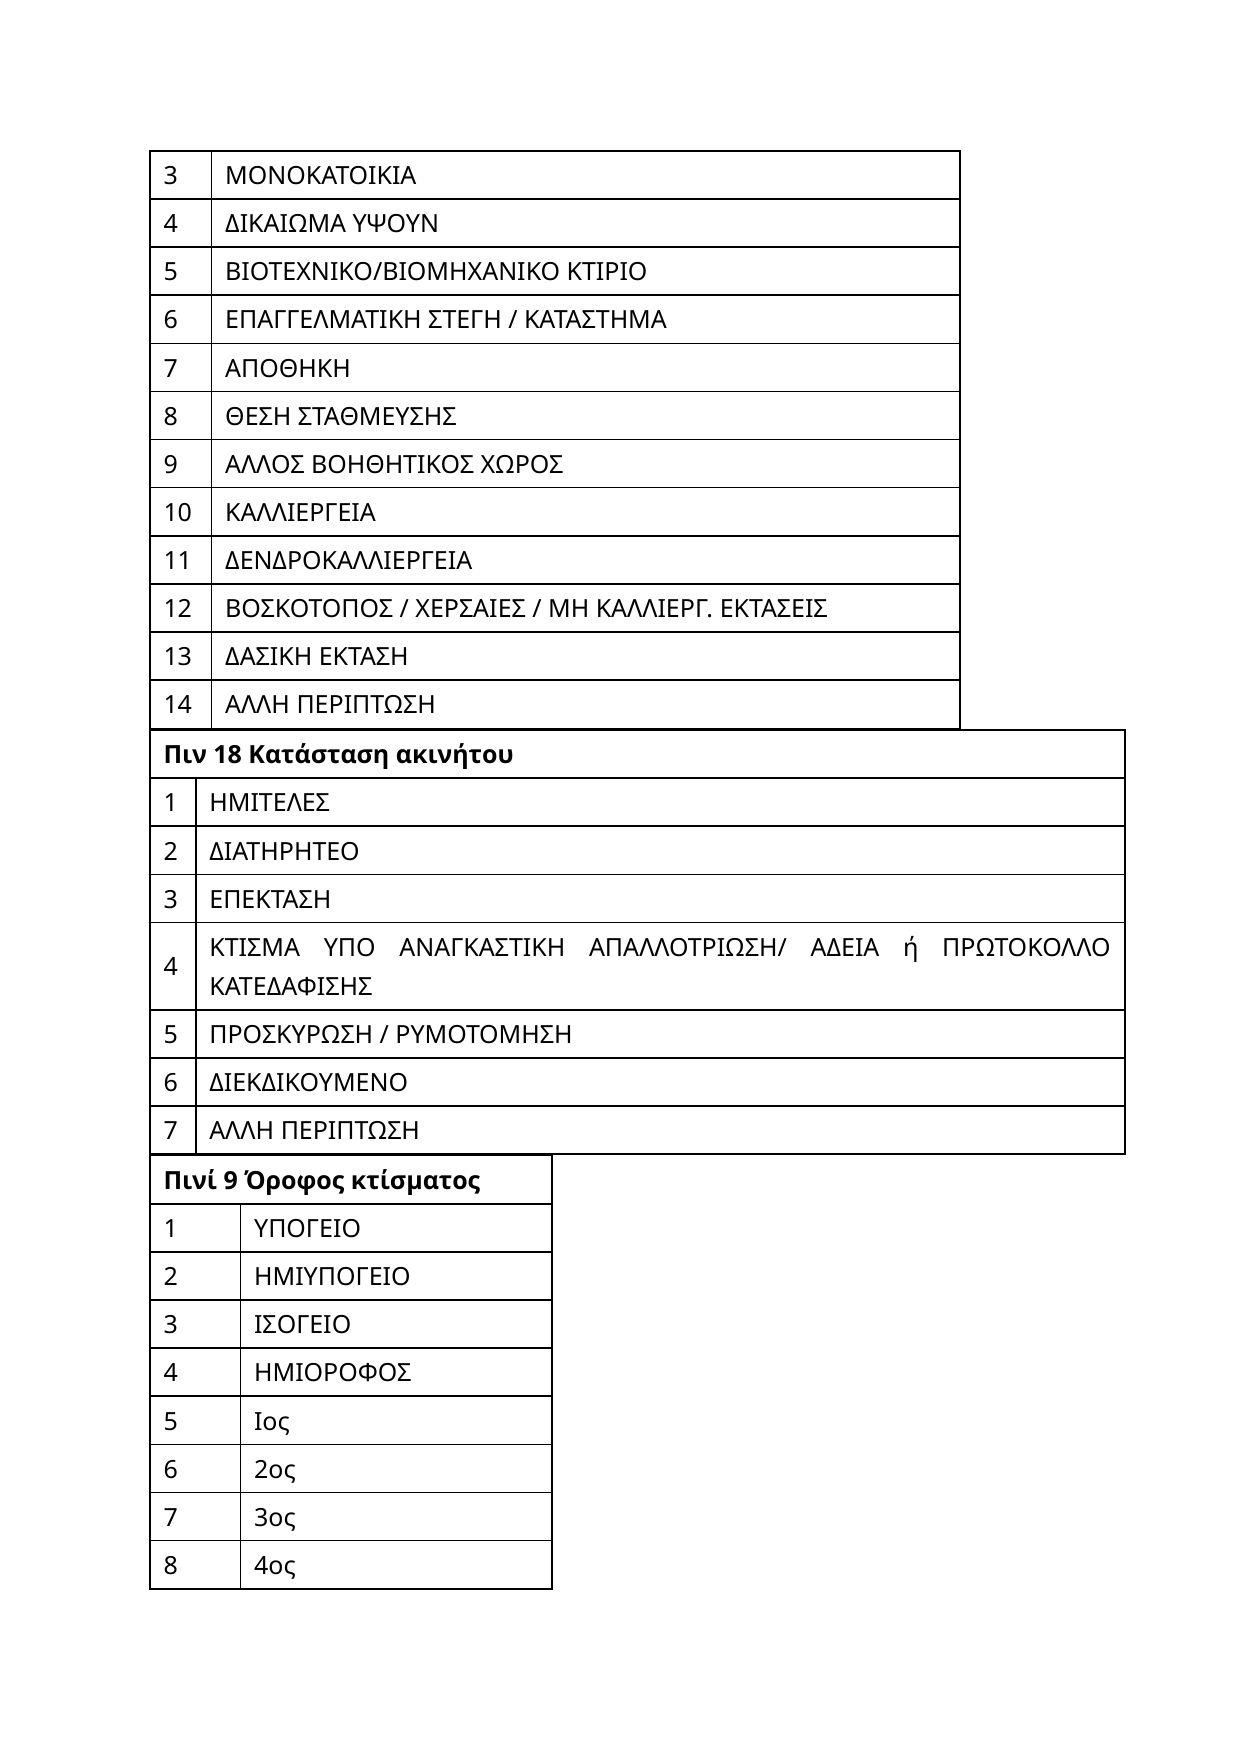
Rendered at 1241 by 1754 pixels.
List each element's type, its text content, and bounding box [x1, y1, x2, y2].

table_cell 4 [151, 1349, 240, 1395]
table_cell ΔΑΣΙΚΗ ΕΚΤΑΣΗ [212, 633, 959, 679]
table_cell 11 [151, 537, 211, 583]
table_cell ΗΜΙΟΡΟΦΟΣ [241, 1349, 551, 1395]
table_cell ΗΜΙΤΕΛΕΣ [197, 779, 1124, 825]
table_cell 12 [151, 585, 211, 631]
table_cell 5 [151, 248, 211, 294]
table_cell 5 [151, 1397, 240, 1443]
table_cell ΔΙΕΚΔΙΚΟΥΜΕΝΟ [197, 1059, 1124, 1105]
table_cell 7 [151, 344, 211, 391]
table_cell 13 [151, 633, 211, 679]
table_cell ΚΤΙΣΜΑ ΥΠΟ ΑΝΑΓΚΑΣΤΙΚΗ ΑΠΑΛΛΟΤΡΙΩΣΗ/ ΑΔΕΙΑ ή ΠΡΩΤΟΚΟΛΛΟ ΚΑΤΕΔΑΦΙΣΗΣ [197, 923, 1124, 1009]
table_header Πιν 18 Κατάσταση ακινήτου [151, 731, 1124, 777]
table_cell 1 [151, 779, 195, 825]
table_cell 4 [151, 200, 211, 246]
table_cell 1 [151, 1205, 240, 1251]
table_cell 6 [151, 296, 211, 342]
table_header Πινί 9 Όροφος κτίσματος [151, 1156, 551, 1203]
table_cell Ιος [241, 1397, 551, 1443]
table_cell 4ος [241, 1541, 551, 1588]
table_cell 8 [151, 392, 211, 439]
table_cell 8 [151, 1541, 240, 1588]
table_cell ΥΠΟΓΕΙΟ [241, 1205, 551, 1251]
table_cell 14 [151, 681, 211, 727]
table_cell ΑΠΟΘΗΚΗ [212, 344, 959, 391]
table_cell 2 [151, 827, 195, 873]
table_cell 6 [151, 1059, 195, 1105]
table_cell ΔΕΝΔΡΟΚΑΛΛΙΕΡΓΕΙΑ [212, 537, 959, 583]
table_cell ΑΛΛΗ ΠΕΡΙΠΤΩΣΗ [212, 681, 959, 727]
table_cell 4 [151, 923, 195, 1009]
table_cell ΠΡΟΣΚΥΡΩΣΗ / ΡΥΜΟΤΟΜΗΣΗ [197, 1011, 1124, 1057]
table_cell ΘΕΣΗ ΣΤΑΘΜΕΥΣΗΣ [212, 392, 959, 439]
table_cell ΚΑΛΛΙΕΡΓΕΙΑ [212, 488, 959, 535]
table_cell ΔΙΚΑΙΩΜΑ ΥΨΟΥΝ [212, 200, 959, 246]
table_cell ΙΣΟΓΕΙΟ [241, 1301, 551, 1347]
table_cell 3ος [241, 1493, 551, 1540]
table_cell 7 [151, 1493, 240, 1540]
table_cell 9 [151, 440, 211, 487]
table_cell ΒΟΣΚΟΤΟΠΟΣ / ΧΕΡΣΑΙΕΣ / ΜΗ ΚΑΛΛΙΕΡΓ. ΕΚΤΑΣΕΙΣ [212, 585, 959, 631]
table_cell 3 [151, 875, 195, 922]
table_cell 5 [151, 1011, 195, 1057]
table_cell 10 [151, 488, 211, 535]
table_cell 3 [151, 1301, 240, 1347]
table_cell ΗΜΙΥΠΟΓΕΙΟ [241, 1253, 551, 1299]
table_cell ΔΙΑΤΗΡΗΤΕΟ [197, 827, 1124, 873]
table_cell 7 [151, 1107, 195, 1153]
table_cell 2ος [241, 1445, 551, 1492]
table_cell ΕΠΕΚΤΑΣΗ [197, 875, 1124, 922]
table_cell 6 [151, 1445, 240, 1492]
table_cell ΜΟΝΟΚΑΤΟΙΚΙΑ [212, 152, 959, 198]
table_cell ΑΛΛΟΣ ΒΟΗΘΗΤΙΚΟΣ ΧΩΡΟΣ [212, 440, 959, 487]
table_cell 2 [151, 1253, 240, 1299]
table_cell ΑΛΛΗ ΠΕΡΙΠΤΩΣΗ [197, 1107, 1124, 1153]
table_cell 3 [151, 152, 211, 198]
table_cell ΒΙΟΤΕΧΝΙΚΟ/ΒΙΟΜΗΧΑΝΙΚΟ ΚΤΙΡΙΟ [212, 248, 959, 294]
table_cell ΕΠΑΓΓΕΛΜΑΤΙΚΗ ΣΤΕΓΗ / ΚΑΤΑΣΤΗΜΑ [212, 296, 959, 342]
